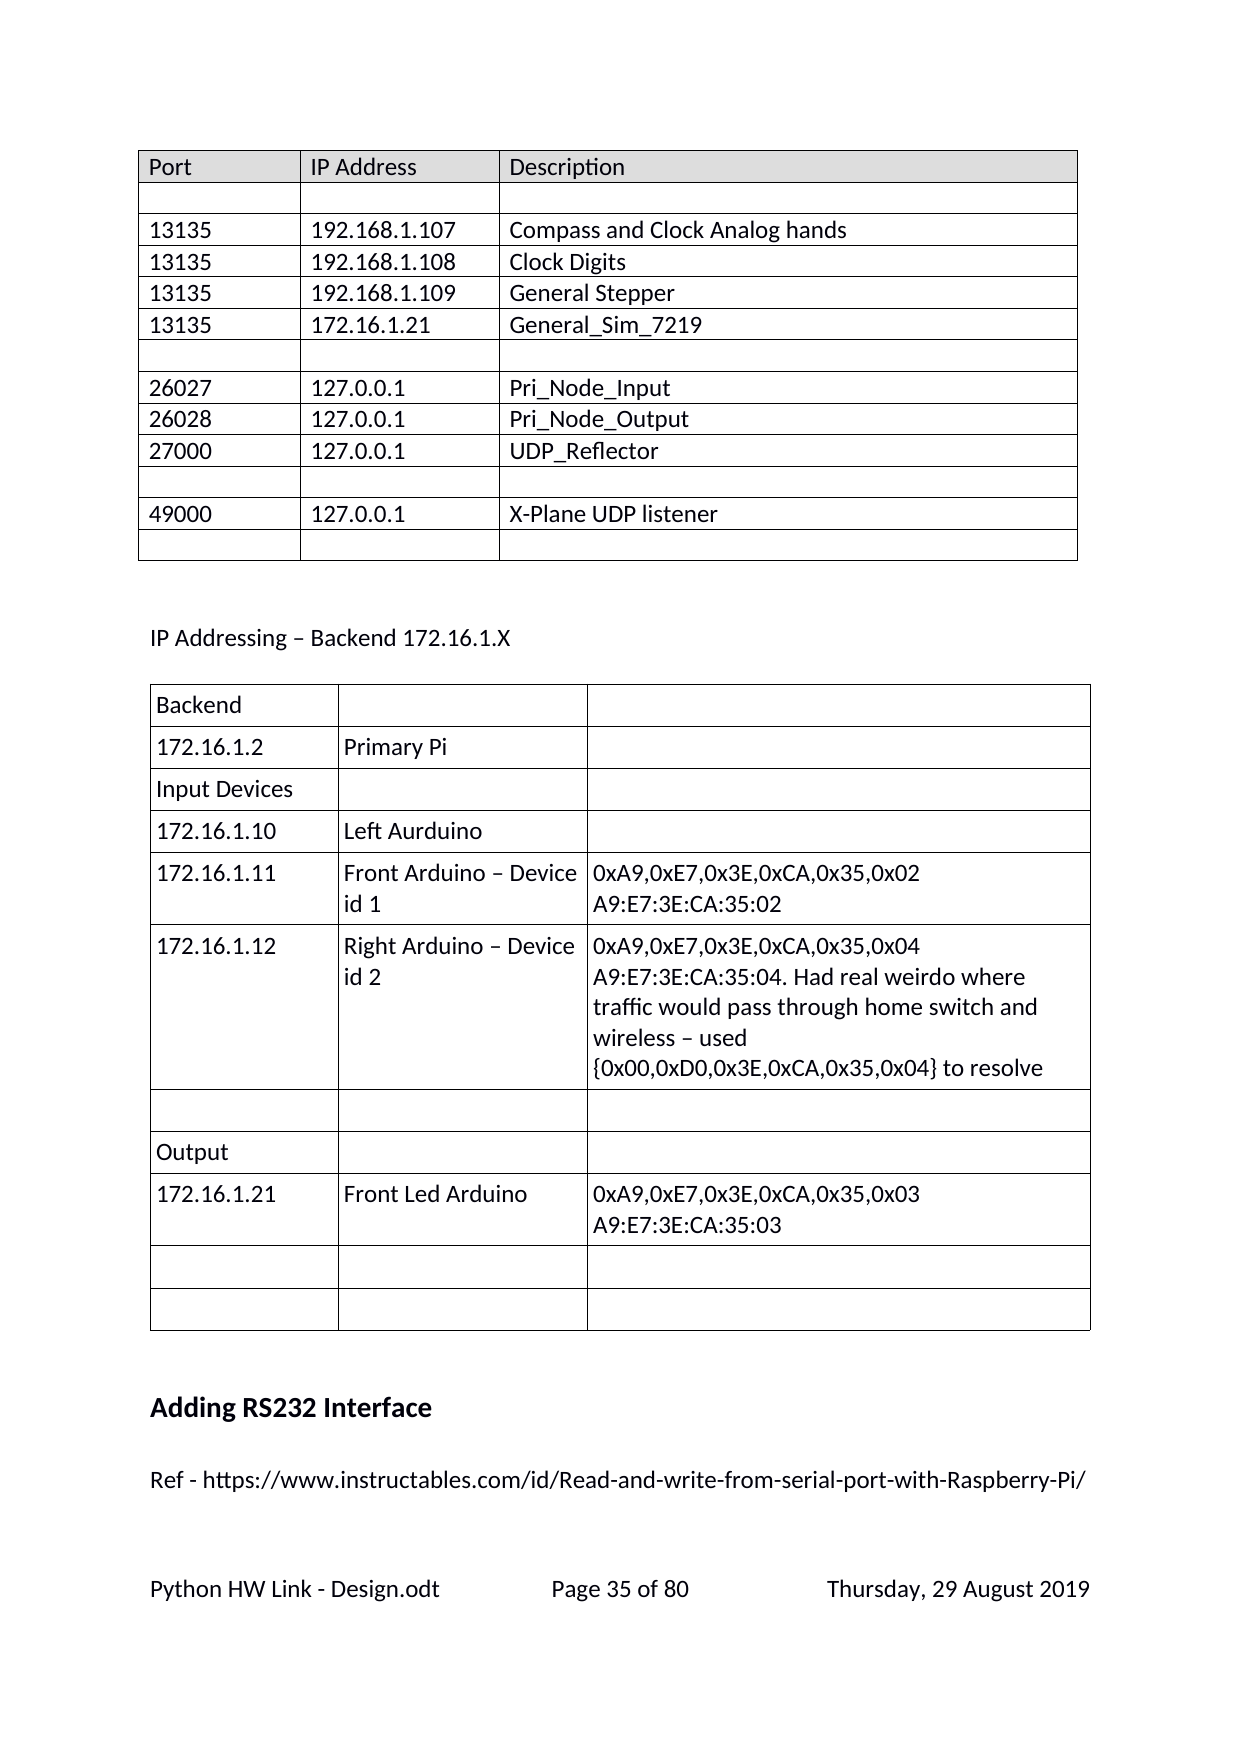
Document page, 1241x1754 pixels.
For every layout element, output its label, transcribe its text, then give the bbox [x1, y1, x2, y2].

table_cell 27000 [139, 435, 300, 466]
table_cell [301, 467, 499, 497]
table_cell 127.0.0.1 [301, 435, 499, 466]
table_cell [301, 340, 499, 371]
table_cell Output [151, 1132, 338, 1173]
table_cell [588, 1246, 1090, 1287]
table_header Description [500, 151, 1077, 182]
table_cell Pri_Node_Input [500, 372, 1077, 402]
table_cell 172.16.1.2 [151, 727, 338, 768]
table_cell 0xA9,0xE7,0x3E,0xCA,0x35,0x03 A9:E7:3E:CA:35:03 [588, 1174, 1090, 1245]
table_cell 13135 [139, 309, 300, 339]
table_cell 127.0.0.1 [301, 404, 499, 434]
table_cell [139, 530, 300, 560]
table_cell 26027 [139, 372, 300, 402]
table_cell 0xA9,0xE7,0x3E,0xCA,0x35,0x04 A9:E7:3E:CA:35:04. Had real weirdo where traffic would pass through home switch and wireless – used {0x00,0xD0,0x3E,0xCA,0x35,0x04} to resolve [588, 925, 1090, 1088]
table_cell [339, 1289, 587, 1329]
table_cell 172.16.1.21 [151, 1174, 338, 1245]
table_cell [339, 1132, 587, 1173]
table_cell Left Aurduino [339, 811, 587, 852]
table_cell [339, 1246, 587, 1287]
table_cell [151, 1246, 338, 1287]
table_cell [500, 340, 1077, 371]
table_cell 13135 [139, 277, 300, 308]
table_header Backend [151, 685, 338, 726]
table_cell 127.0.0.1 [301, 498, 499, 529]
table_cell [151, 1289, 338, 1329]
table_cell General Stepper [500, 277, 1077, 308]
table_cell 13135 [139, 214, 300, 245]
table_cell [588, 1289, 1090, 1329]
table_cell Right Arduino – Device id 2 [339, 925, 587, 1088]
table_cell [139, 340, 300, 371]
text Ref - https://www.instructables.com/id/Read-and-write-from-serial-port-with-Raspberry-Pi/ [150, 1464, 1090, 1494]
table_cell [588, 769, 1090, 810]
table_cell Input Devices [151, 769, 338, 810]
table_cell [301, 183, 499, 213]
table_cell 0xA9,0xE7,0x3E,0xCA,0x35,0x02 A9:E7:3E:CA:35:02 [588, 853, 1090, 924]
table_cell [151, 1090, 338, 1131]
table_header IP Address [301, 151, 499, 182]
table_cell 172.16.1.21 [301, 309, 499, 339]
table_cell 172.16.1.10 [151, 811, 338, 852]
table_cell 192.168.1.109 [301, 277, 499, 308]
table_cell [588, 1132, 1090, 1173]
table_cell [301, 530, 499, 560]
table_cell [588, 1090, 1090, 1131]
table_cell [339, 1090, 587, 1131]
table_cell 49000 [139, 498, 300, 529]
table_cell [139, 183, 300, 213]
table_cell [139, 467, 300, 497]
table_cell [588, 811, 1090, 852]
table_cell 127.0.0.1 [301, 372, 499, 402]
table_cell [500, 467, 1077, 497]
table_cell [500, 183, 1077, 213]
text IP Addressing – Backend 172.16.1.X [150, 622, 1090, 653]
subtitle Adding RS232 Interface [150, 1389, 1090, 1425]
table_header [339, 685, 587, 726]
table_cell 26028 [139, 404, 300, 434]
table_cell UDP_Reflector [500, 435, 1077, 466]
table_cell X-Plane UDP listener [500, 498, 1077, 529]
table_cell 192.168.1.108 [301, 246, 499, 276]
table_cell 172.16.1.11 [151, 853, 338, 924]
table_cell 13135 [139, 246, 300, 276]
table_cell Clock Digits [500, 246, 1077, 276]
table_cell [500, 530, 1077, 560]
table_header [588, 685, 1090, 726]
table_cell [588, 727, 1090, 768]
table_header Port [139, 151, 300, 182]
table_cell Pri_Node_Output [500, 404, 1077, 434]
table_cell [339, 769, 587, 810]
table_cell 192.168.1.107 [301, 214, 499, 245]
table_cell Primary Pi [339, 727, 587, 768]
table_cell General_Sim_7219 [500, 309, 1077, 339]
table_cell Front Arduino – Device id 1 [339, 853, 587, 924]
table_cell Compass and Clock Analog hands [500, 214, 1077, 245]
table_cell Front Led Arduino [339, 1174, 587, 1245]
table_cell 172.16.1.12 [151, 925, 338, 1088]
